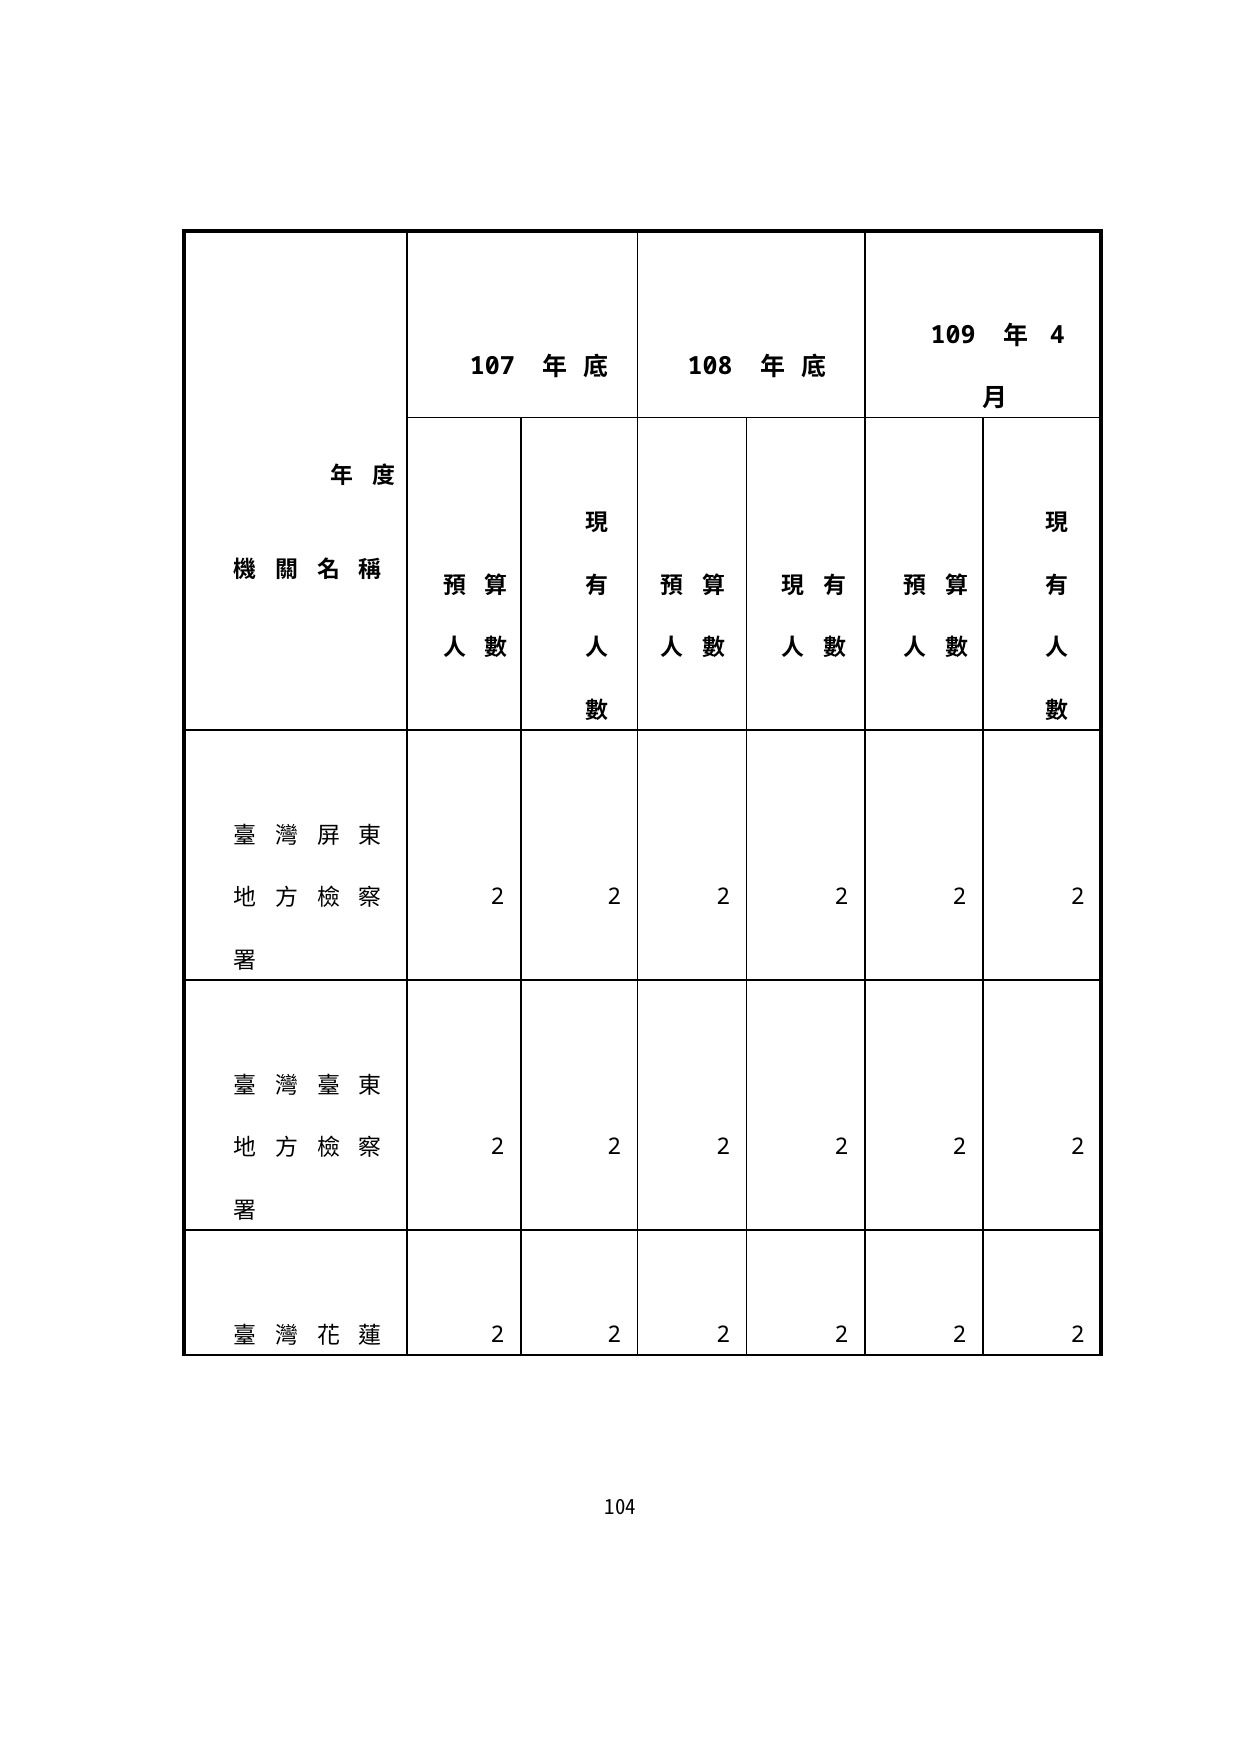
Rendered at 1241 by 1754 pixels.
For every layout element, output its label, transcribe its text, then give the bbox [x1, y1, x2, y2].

table_header 107年底 [408, 233, 637, 417]
table_cell 2 [747, 731, 864, 979]
table_cell 2 [408, 1231, 520, 1354]
table_header 109年4月 [866, 233, 1099, 417]
table_header 年度 機關名稱 [186, 233, 406, 729]
table_cell 預算人數 [866, 418, 982, 729]
table_cell 2 [522, 731, 637, 979]
table_cell 現有人數 [522, 418, 637, 729]
table_cell 2 [522, 1231, 637, 1354]
table_cell 2 [984, 981, 1099, 1229]
table_header 108年底 [638, 233, 864, 417]
table_cell 2 [984, 731, 1099, 979]
table_cell 2 [638, 731, 746, 979]
table_cell 2 [866, 981, 982, 1229]
table_cell 現有人數 [747, 418, 864, 729]
table_cell 預算人數 [638, 418, 746, 729]
table_cell 2 [747, 981, 864, 1229]
table_cell 臺灣屏東地方檢察署 [186, 731, 406, 979]
table_cell 2 [408, 731, 520, 979]
table_cell 2 [638, 981, 746, 1229]
table_cell 2 [747, 1231, 864, 1354]
table_cell 2 [866, 731, 982, 979]
table_cell 臺灣臺東地方檢察署 [186, 981, 406, 1229]
table_cell 2 [522, 981, 637, 1229]
table_cell 現有人數 [984, 418, 1099, 729]
table_cell 預算人數 [408, 418, 520, 729]
table_cell 2 [638, 1231, 746, 1354]
table_cell 臺灣花蓮 [186, 1231, 406, 1354]
table_cell 2 [984, 1231, 1099, 1354]
table_cell 2 [408, 981, 520, 1229]
table_cell 2 [866, 1231, 982, 1354]
